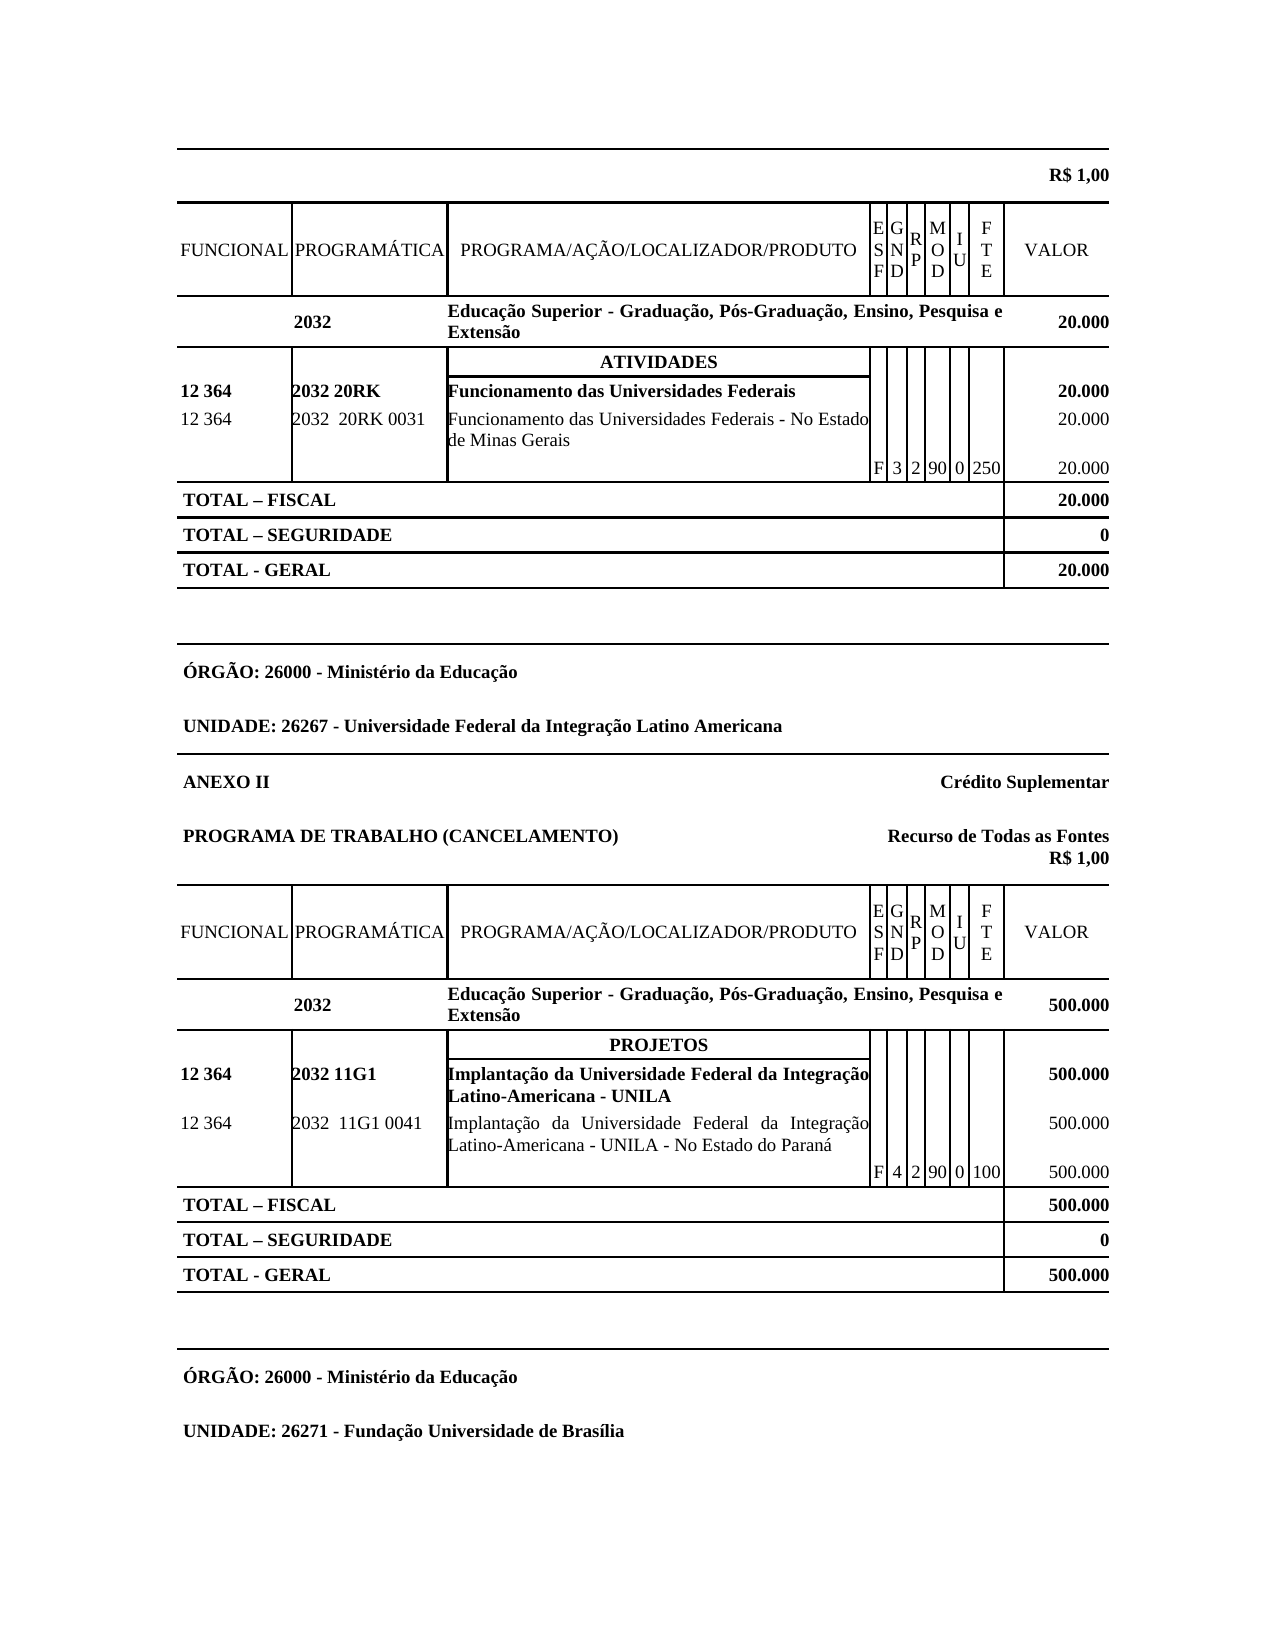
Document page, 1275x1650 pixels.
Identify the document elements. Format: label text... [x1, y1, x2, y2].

table_cell 2032 [177, 980, 447, 1029]
table_cell ANEXO II [177, 755, 870, 809]
table_cell FUNCIONAL [177, 886, 291, 978]
table_cell [908, 1109, 924, 1158]
table_cell [908, 1058, 924, 1109]
table_cell PROGRAMA DE TRABALHO (CANCELAMENTO) [177, 809, 870, 884]
table_cell [951, 375, 968, 405]
table_cell [1004, 1293, 1109, 1348]
table_cell 4 [888, 1158, 906, 1186]
table_cell [888, 348, 906, 375]
table_cell 2 [908, 1158, 924, 1186]
table_cell M O D [926, 886, 949, 978]
table_cell F T E [970, 886, 1003, 978]
table_cell 90 [926, 454, 949, 481]
table_cell R$ 1,00 [870, 150, 1109, 201]
table_cell [1005, 1031, 1109, 1058]
table_cell [951, 405, 968, 454]
table_cell Funcionamento das Universidades Federais - No Estado de Minas Gerais [449, 405, 869, 454]
table_cell TOTAL – FISCAL [177, 483, 1003, 516]
table_cell 12 364 [177, 1109, 291, 1158]
table_cell G N D [888, 204, 906, 295]
table_cell 0 [1005, 519, 1109, 551]
table_cell [177, 454, 291, 481]
table_cell [908, 1031, 924, 1058]
table_cell 0 [951, 1158, 968, 1186]
table_cell [926, 375, 949, 405]
table_cell I U [951, 886, 968, 978]
table_cell [888, 1031, 906, 1058]
table_cell R P [908, 204, 924, 295]
table_cell Educação Superior - Graduação, Pós-Graduação, Ensino, Pesquisa e Extensão [448, 297, 1003, 346]
table_cell TOTAL – SEGURIDADE [177, 519, 1003, 551]
table_cell 250 [970, 454, 1003, 481]
table_cell VALOR [1005, 886, 1109, 978]
table_cell [177, 1158, 291, 1186]
table_cell [871, 405, 886, 454]
table_cell [177, 1293, 1003, 1348]
table_cell PROGRAMÁTICA [293, 204, 446, 295]
table_cell ÓRGÃO: 26000 - Ministério da Educação [177, 645, 1109, 699]
table_cell F [871, 454, 886, 481]
table_cell [970, 405, 1003, 454]
table_cell [888, 1109, 906, 1158]
table_cell [888, 405, 906, 454]
table_cell Implantação da Universidade Federal da Integração Latino-Americana - UNILA - No Estado do Paraná [449, 1109, 869, 1158]
table_cell 500.000 [1005, 1058, 1109, 1109]
table_cell [926, 1031, 949, 1058]
table_cell 500.000 [1005, 1258, 1109, 1291]
table_cell G N D [888, 886, 906, 978]
table_cell 2 [908, 454, 924, 481]
table_cell Funcionamento das Universidades Federais [449, 378, 869, 405]
table_cell Atividades [449, 348, 869, 375]
table_cell E S F [871, 204, 886, 295]
table_cell E S F [871, 886, 886, 978]
table_cell [871, 375, 886, 405]
table_cell 20.000 [1005, 554, 1109, 587]
table_cell M O D [926, 204, 949, 295]
table_cell UNIDADE: 26271 - Fundação Universidade de Brasília [177, 1404, 870, 1457]
table_cell 20.000 [1005, 454, 1109, 481]
table_cell [177, 150, 870, 201]
table_cell [293, 348, 446, 375]
table_cell [970, 1109, 1003, 1158]
table_cell [177, 1031, 291, 1058]
table_cell TOTAL - GERAL [177, 1258, 1003, 1291]
table_cell UNIDADE: 26267 - Universidade Federal da Integração Latino Americana [177, 699, 870, 753]
table_cell 3 [888, 454, 906, 481]
table_cell [1005, 348, 1109, 375]
table_cell PROGRAMA/AÇÃO/LOCALIZADOR/PRODUTO [449, 204, 869, 295]
table_cell ÓRGÃO: 26000 - Ministério da Educação [177, 1350, 1109, 1404]
table_cell 20.000 [1005, 483, 1109, 516]
table_cell [293, 1158, 446, 1186]
table_cell I U [951, 204, 968, 295]
table_cell FUNCIONAL [177, 204, 291, 295]
table_cell [1004, 589, 1109, 643]
table_cell [908, 348, 924, 375]
table_cell 0 [951, 454, 968, 481]
table_cell [970, 1058, 1003, 1109]
table_cell [970, 375, 1003, 405]
table_cell [951, 1109, 968, 1158]
table_cell [908, 375, 924, 405]
table_cell PROGRAMA/AÇÃO/LOCALIZADOR/PRODUTO [449, 886, 869, 978]
table_cell Crédito Suplementar [870, 755, 1109, 809]
table_cell [177, 589, 1003, 643]
table_cell [871, 348, 886, 375]
table_cell [926, 348, 949, 375]
table_cell 12 364 [177, 405, 291, 454]
table_cell 20.000 [1004, 297, 1109, 346]
table_cell [926, 405, 949, 454]
table_cell [293, 454, 446, 481]
table_cell [293, 1031, 446, 1058]
table_cell [871, 1031, 886, 1058]
table_cell [926, 1058, 949, 1109]
table_cell [951, 1031, 968, 1058]
table_cell 2032 [177, 297, 447, 346]
table_cell [177, 348, 291, 375]
table_cell [871, 1058, 886, 1109]
table_cell VALOR [1005, 204, 1109, 295]
table_cell 500.000 [1004, 980, 1109, 1029]
table_cell TOTAL - GERAL [177, 554, 1003, 587]
table_cell [449, 1158, 869, 1186]
table_cell 100 [970, 1158, 1003, 1186]
table_cell [888, 375, 906, 405]
table_cell F [871, 1158, 886, 1186]
table_cell [888, 1058, 906, 1109]
table_cell [970, 348, 1003, 375]
table_cell 2032 20RK 0031 [293, 405, 446, 454]
table_cell 0 [1005, 1223, 1109, 1256]
table_cell PROGRAMÁTICA [293, 886, 446, 978]
table_cell [908, 405, 924, 454]
table_cell [951, 348, 968, 375]
table_cell Recurso de Todas as Fontes R$ 1,00 [870, 809, 1109, 884]
table_cell 12 364 [177, 375, 291, 405]
table_cell 12 364 [177, 1058, 291, 1109]
table_cell Projetos [449, 1031, 869, 1058]
table_cell 2032 20RK [293, 375, 446, 405]
table_cell TOTAL – SEGURIDADE [177, 1223, 1003, 1256]
table_cell [449, 454, 869, 481]
table_cell 2032 11G1 [293, 1058, 446, 1109]
table_cell TOTAL – FISCAL [177, 1188, 1003, 1221]
table_cell [926, 1109, 949, 1158]
table_cell [870, 699, 1109, 753]
table_cell F T E [970, 204, 1003, 295]
table_cell 2032 11G1 0041 [293, 1109, 446, 1158]
table_cell Implantação da Universidade Federal da Integração Latino-Americana - UNILA [449, 1060, 869, 1109]
table_cell 20.000 [1005, 405, 1109, 454]
table_cell 500.000 [1005, 1109, 1109, 1158]
table_cell 20.000 [1005, 375, 1109, 405]
table_cell Educação Superior - Graduação, Pós-Graduação, Ensino, Pesquisa e Extensão [448, 980, 1003, 1029]
table_cell 500.000 [1005, 1188, 1109, 1221]
table_cell [871, 1109, 886, 1158]
table_cell [970, 1031, 1003, 1058]
table_cell 500.000 [1005, 1158, 1109, 1186]
table_cell R P [908, 886, 924, 978]
table_cell [951, 1058, 968, 1109]
table_cell [870, 1404, 1109, 1457]
table_cell 90 [926, 1158, 949, 1186]
